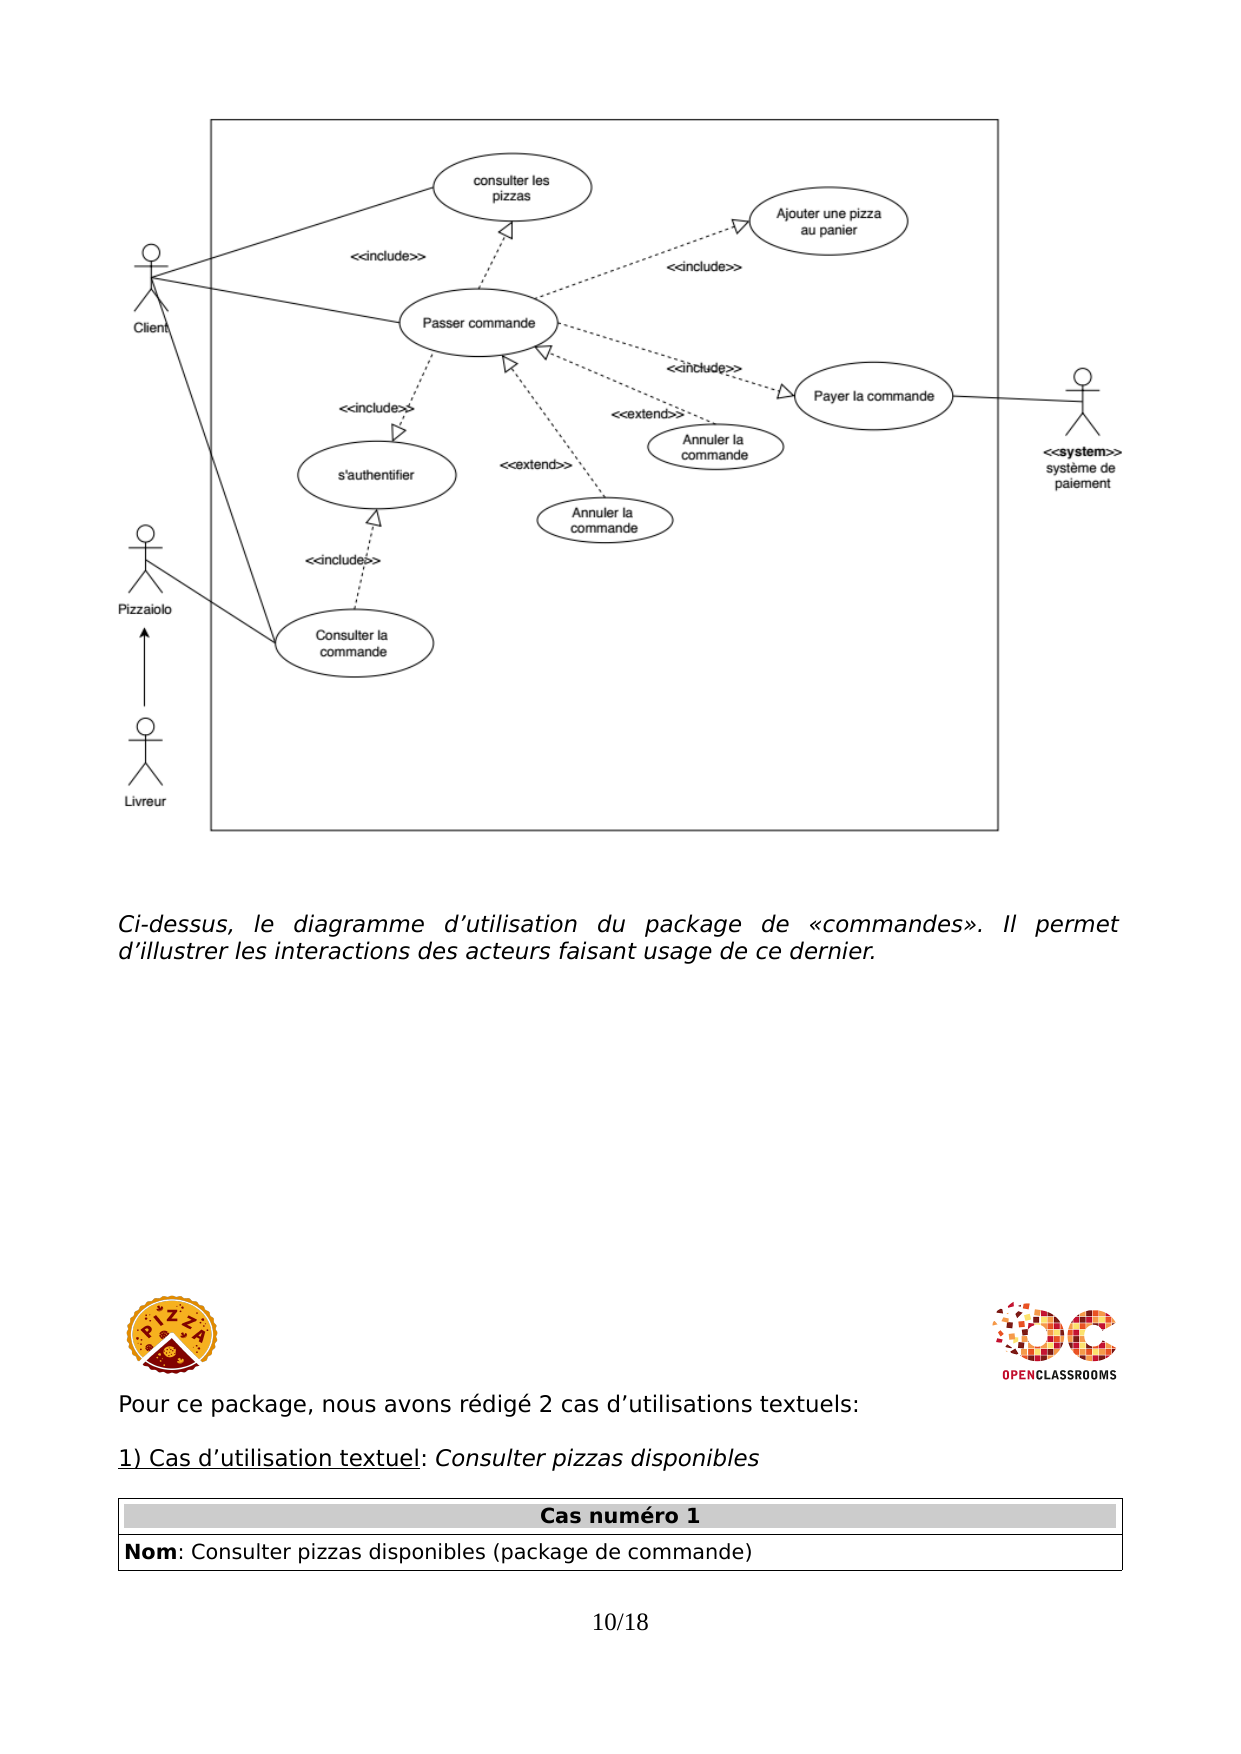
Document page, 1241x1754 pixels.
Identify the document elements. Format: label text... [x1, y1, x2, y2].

text Pour ce package, nous avons rédigé 2 cas d’utilisations textuels: [118, 1391, 1122, 1418]
picture [117, 1287, 227, 1382]
table_cell Nom: Consulter pizzas disponibles (package de commande) [119, 1535, 1122, 1570]
table_header Cas numéro 1 [119, 1499, 1122, 1534]
picture [987, 1293, 1121, 1388]
text 1) Cas d’utilisation textuel: Consulter pizzas disponibles [118, 1445, 1122, 1471]
text Ci-dessus, le diagramme d’utilisation du package de «commandes». Il permet d’illustrer les interactions des acteurs faisant usage de ce dernier. [118, 911, 1122, 965]
picture [118, 118, 1123, 832]
